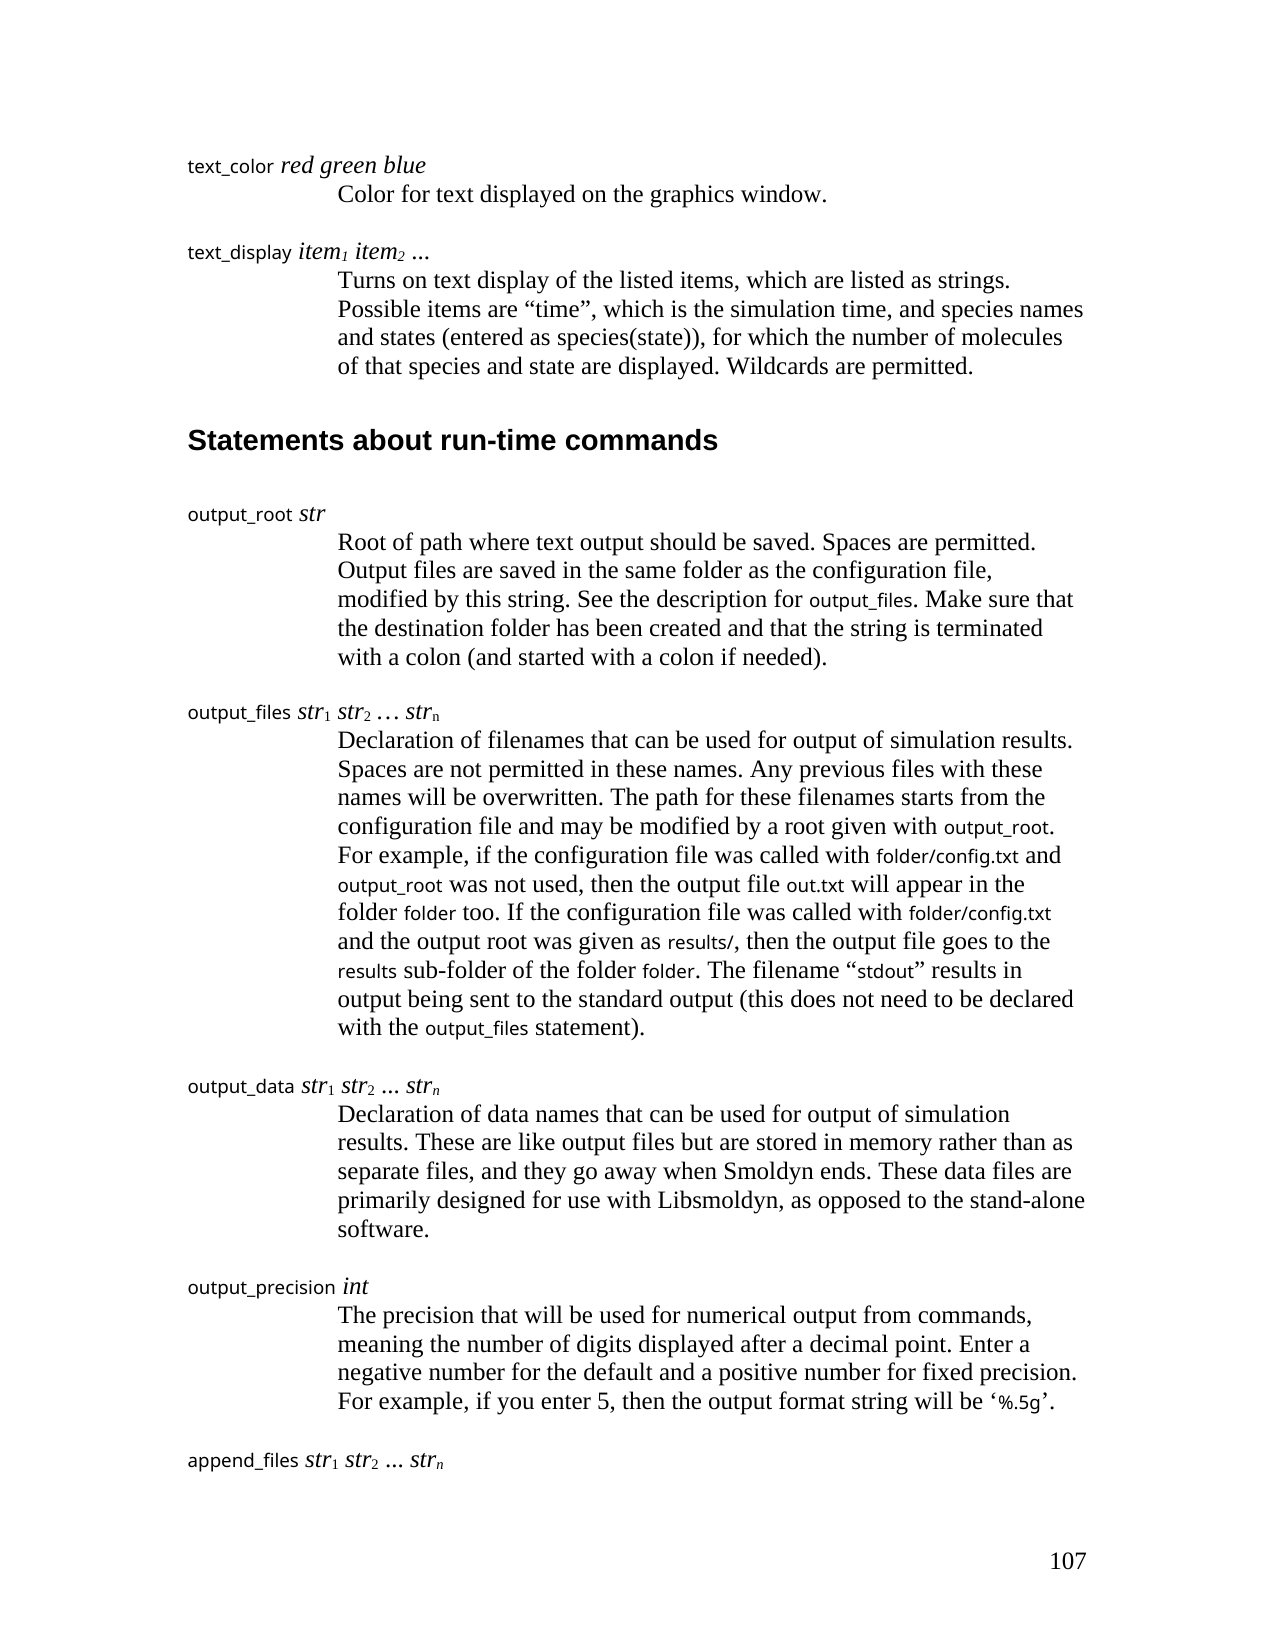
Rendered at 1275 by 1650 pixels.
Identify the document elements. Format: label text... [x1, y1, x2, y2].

text text_display item1 item2 ... [187, 236, 1087, 265]
text output_data str1 str2 ... strn [187, 1070, 1087, 1099]
text The precision that will be used for numerical output from commands, meaning the number of digits displayed after a decimal point. Enter a negative number for the default and a positive number for fixed precision. For example, if you enter 5, then the output format string will be ‘%.5g’. [187, 1300, 1087, 1415]
text output_root str [187, 498, 1087, 527]
text Color for text displayed on the graphics window. [187, 179, 1087, 207]
text output_files str1 str2 … strn [187, 696, 1087, 725]
text Declaration of filenames that can be used for output of simulation results. Spaces are not permitted in these names. Any previous files with these names will be overwritten. The path for these filenames starts from the configuration file and may be modified by a root given with output_root. For example, if the configuration file was called with folder/config.txt and output_root was not used, then the output file out.txt will appear in the folder folder too. If the configuration file was called with folder/config.txt and the output root was given as results/, then the output file goes to the results sub-folder of the folder folder. The filename “stdout” results in output being sent to the standard output (this does not need to be declared with the output_files statement). [187, 725, 1087, 1041]
text Root of path where text output should be saved. Spaces are permitted. Output files are saved in the same folder as the configuration file, modified by this string. See the description for output_files. Make sure that the destination folder has been created and that the string is terminated with a colon (and started with a colon if needed). [187, 527, 1087, 671]
text Declaration of data names that can be used for output of simulation results. These are like output files but are stored in memory rather than as separate files, and they go away when Smoldyn ends. These data files are primarily designed for use with Libsmoldyn, as opposed to the stand-alone software. [187, 1099, 1087, 1242]
text output_precision int [187, 1271, 1087, 1300]
text append_files str1 str2 ... strn [187, 1444, 1087, 1472]
text Turns on text display of the listed items, which are listed as strings. Possible items are “time”, which is the simulation time, and species names and states (entered as species(state)), for which the number of molecules of that species and state are displayed. Wildcards are permitted. [187, 265, 1087, 380]
subtitle Statements about run-time commands [187, 423, 1087, 457]
text text_color red green blue [187, 150, 1087, 179]
